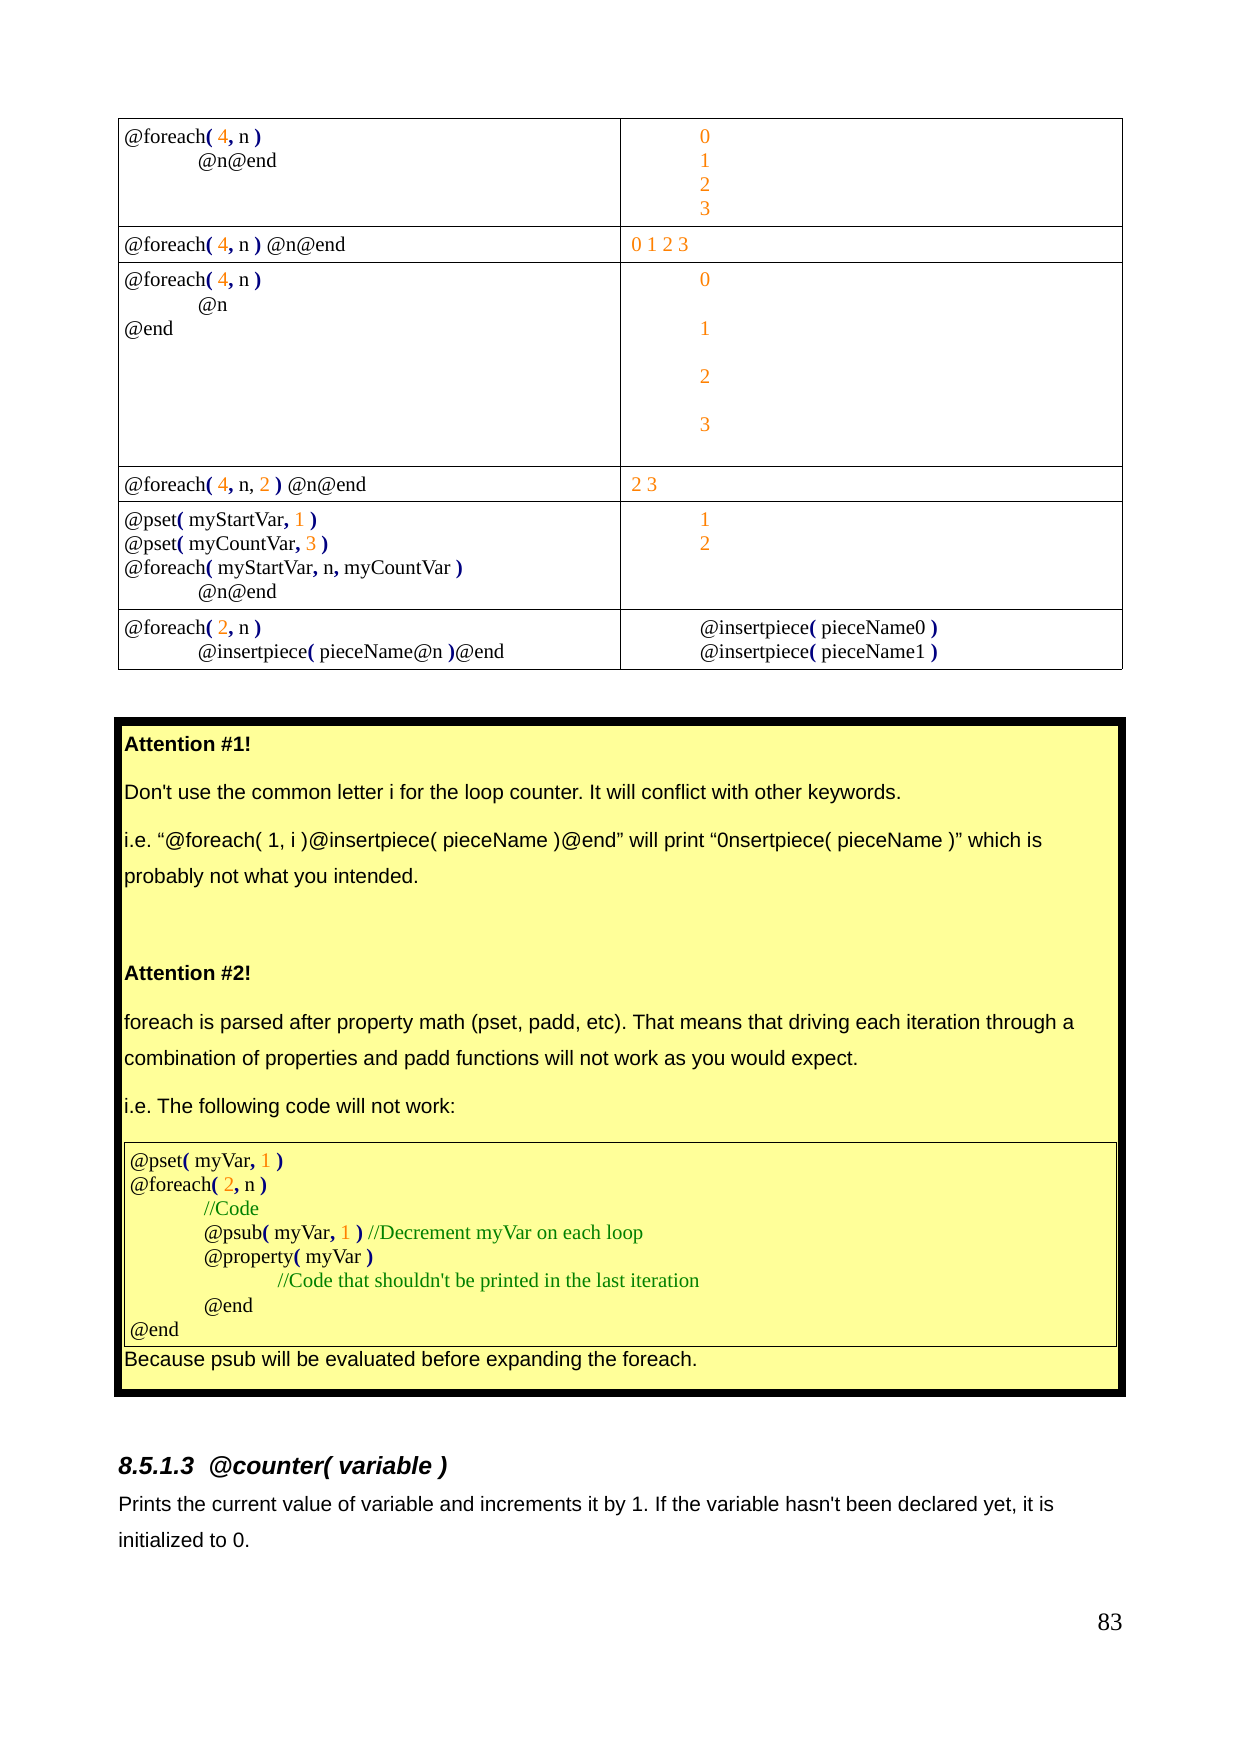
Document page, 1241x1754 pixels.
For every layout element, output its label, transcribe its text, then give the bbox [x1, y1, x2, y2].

table_cell 2 3 [621, 467, 1122, 501]
table_header @pset( myVar, 1 ) @foreach( 2, n ) //Code @psub( myVar, 1 ) //Decrement myVar on each loop @property( myVar ) //Code that shouldn't be printed in the last iteration @end @end [125, 1143, 1116, 1346]
table_cell @foreach( 2, n ) @insertpiece( pieceName@n )@end [119, 610, 620, 669]
table_cell @insertpiece( pieceName0 ) @insertpiece( pieceName1 ) [621, 610, 1122, 669]
table_cell @foreach( 4, n, 2 ) @n@end [119, 467, 620, 501]
table_cell 1 2 [621, 502, 1122, 609]
text Prints the current value of variable and increments it by 1. If the variable hasn't been declared yet, it is initialized to 0. [118, 1492, 1122, 1552]
table_cell @pset( myStartVar, 1 ) @pset( myCountVar, 3 ) @foreach( myStartVar, n, myCountVar ) @n@end [119, 502, 620, 609]
table_cell 0 1 2 3 [621, 263, 1122, 466]
table_cell 0 1 2 3 [621, 227, 1122, 262]
table_header Attention #1! Don't use the common letter i for the loop counter. It will conflict with other keywords. i.e. “@foreach( 1, i )@insertpiece( pieceName )@end” will print “0nsertpiece( pieceName )” which is probably not what you intended. Attention #2! foreach is parsed after property math (pset, padd, etc). That means that driving each iteration through a combination of properties and padd functions will not work as you would expect. i.e. The following code will not work: Because psub will be evaluated before expanding the foreach. [122, 726, 1118, 1389]
table_cell @foreach( 4, n ) @n@end [119, 119, 620, 226]
table_cell 0 1 2 3 [621, 119, 1122, 226]
table_cell @foreach( 4, n ) @n @end [119, 263, 620, 466]
table_cell @foreach( 4, n ) @n@end [119, 227, 620, 262]
subtitle @counter( variable ) [118, 1451, 1122, 1479]
